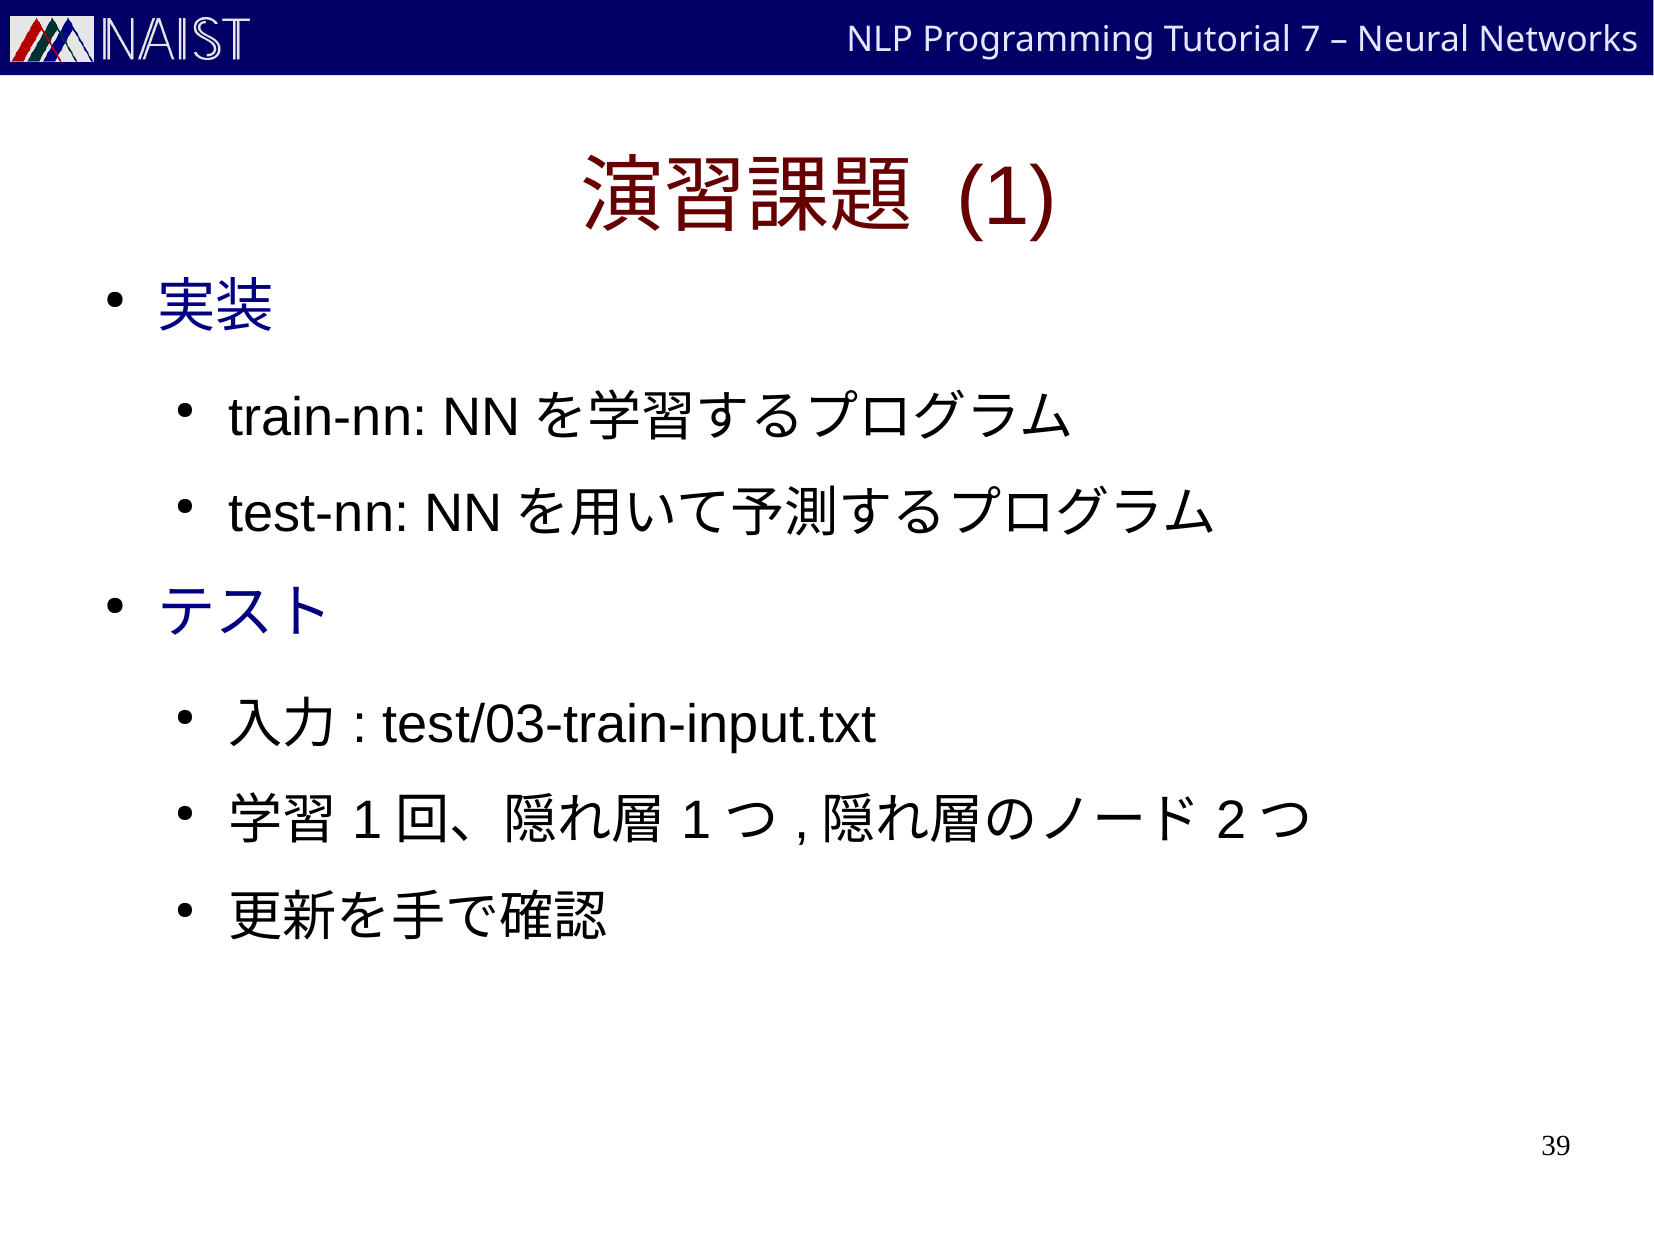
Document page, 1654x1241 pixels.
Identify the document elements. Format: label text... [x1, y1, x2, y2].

title 演習課題 (1) [75, 92, 1564, 285]
picture [102, 17, 251, 60]
list 実装 train-nn: NNを学習するプログラム test-nn: NNを用いて予測するプログラム テスト 入力: test/03-train-input.txt 学習1回、隠れ層1つ,隠れ層のノード2つ 更新を手で確認 [86, 258, 1576, 1078]
picture [10, 16, 94, 62]
